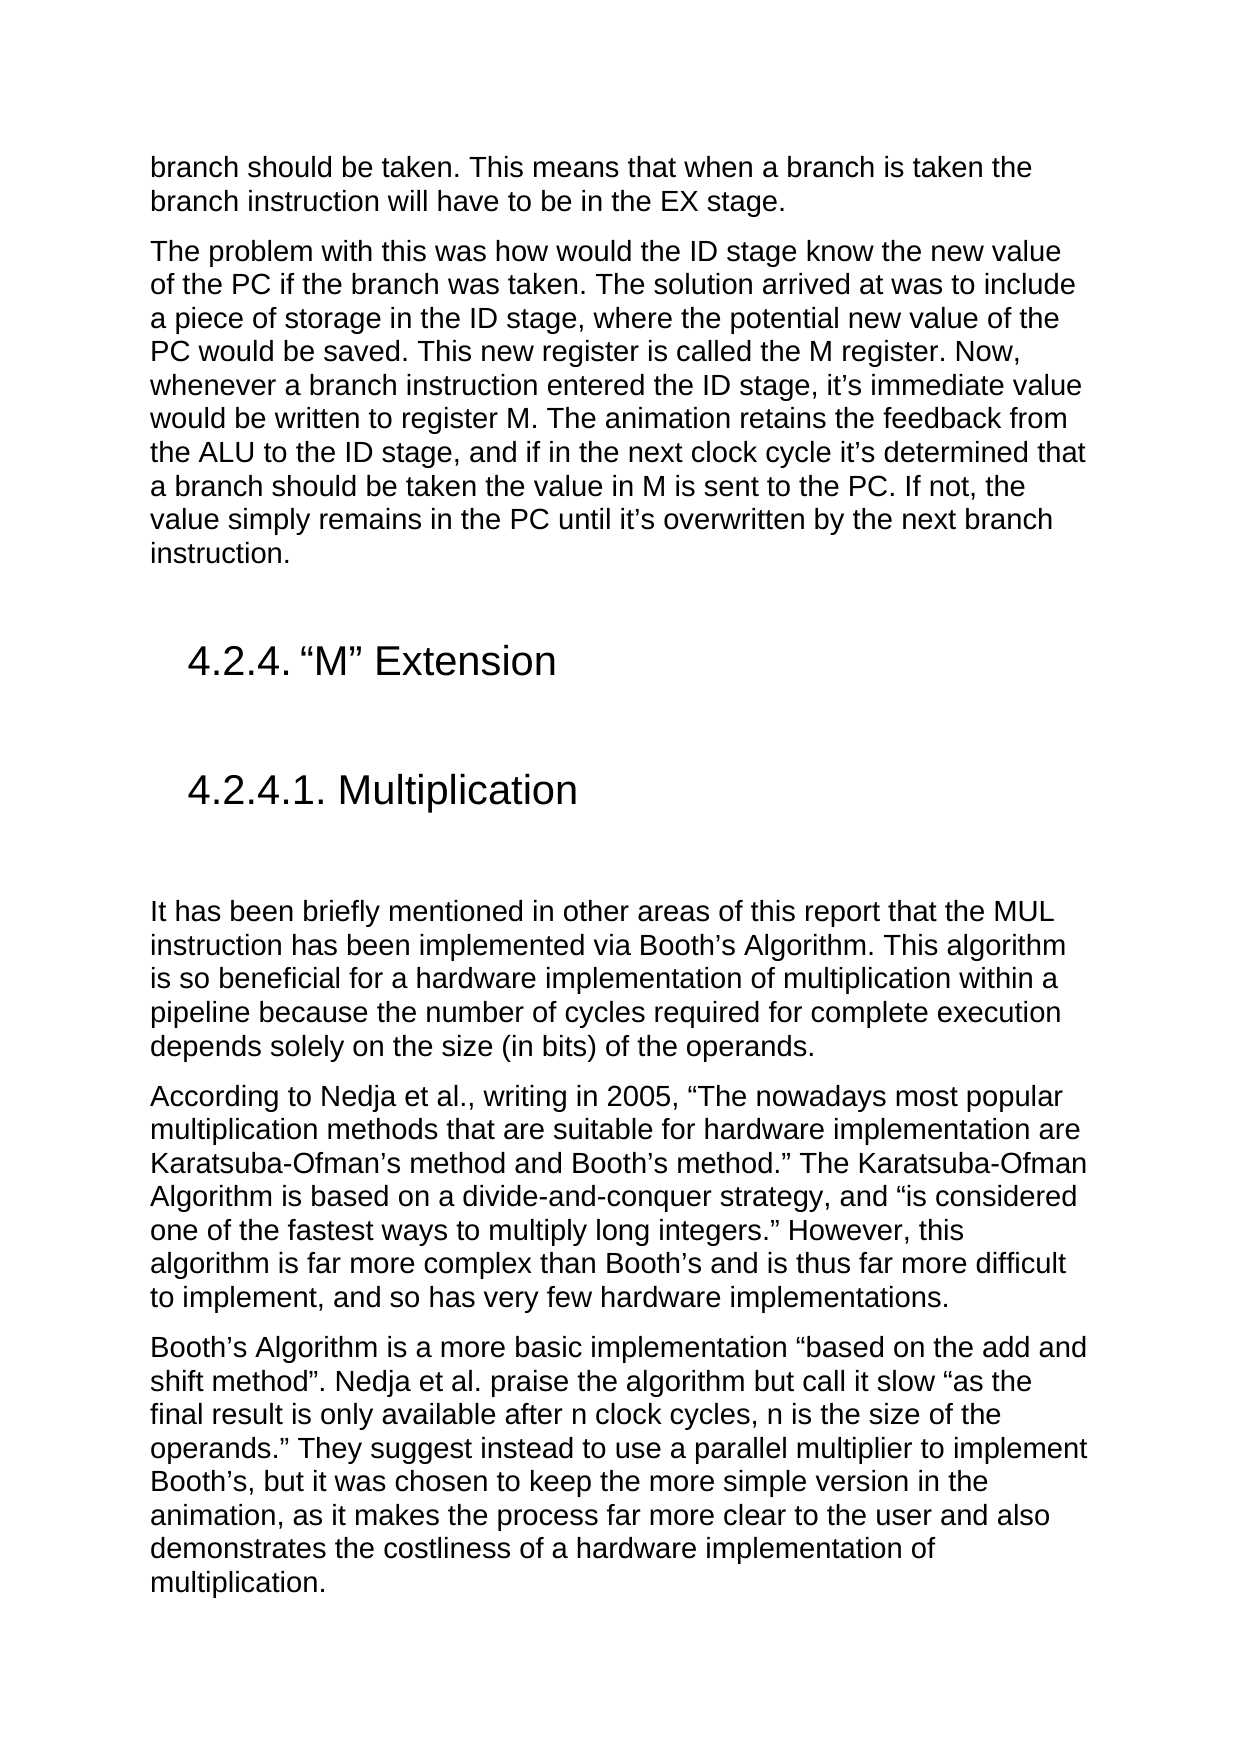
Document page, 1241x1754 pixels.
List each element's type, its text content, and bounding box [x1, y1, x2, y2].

text It has been briefly mentioned in other areas of this report that the MUL instruction has been implemented via Booth’s Algorithm. This algorithm is so beneficial for a hardware implementation of multiplication within a pipeline because the number of cycles required for complete execution depends solely on the size (in bits) of the operands. [150, 894, 1090, 1062]
text Booth’s Algorithm is a more basic implementation “based on the add and shift method”. Nedja et al. praise the algorithm but call it slow “as the final result is only available after n clock cycles, n is the size of the operands.” They suggest instead to use a parallel multiplier to implement Booth’s, but it was chosen to keep the more simple version in the animation, as it makes the process far more clear to the user and also demonstrates the costliness of a hardware implementation of multiplication. [150, 1330, 1090, 1598]
text According to Nedja et al., writing in 2005, “The nowadays most popular multiplication methods that are suitable for hardware implementation are Karatsuba-Ofman’s method and Booth’s method.” The Karatsuba-Ofman Algorithm is based on a divide-and-conquer strategy, and “is considered one of the fastest ways to multiply long integers.” However, this algorithm is far more complex than Booth’s and is thus far more difficult to implement, and so has very few hardware implementations. [150, 1079, 1090, 1313]
list Multiplication [187, 765, 1090, 813]
text The problem with this was how would the ID stage know the new value of the PC if the branch was taken. The solution arrived at was to include a piece of storage in the ID stage, where the potential new value of the PC would be saved. This new register is called the M register. Now, whenever a branch instruction entered the ID stage, it’s immediate value would be written to register M. The animation retains the feedback from the ALU to the ID stage, and if in the next clock cycle it’s determined that a branch should be taken the value in M is sent to the PC. If not, the value simply remains in the PC until it’s overwritten by the next branch instruction. [150, 234, 1090, 569]
list “M” Extension [187, 636, 1090, 684]
text branch should be taken. This means that when a branch is taken the branch instruction will have to be in the EX stage. [150, 150, 1090, 217]
